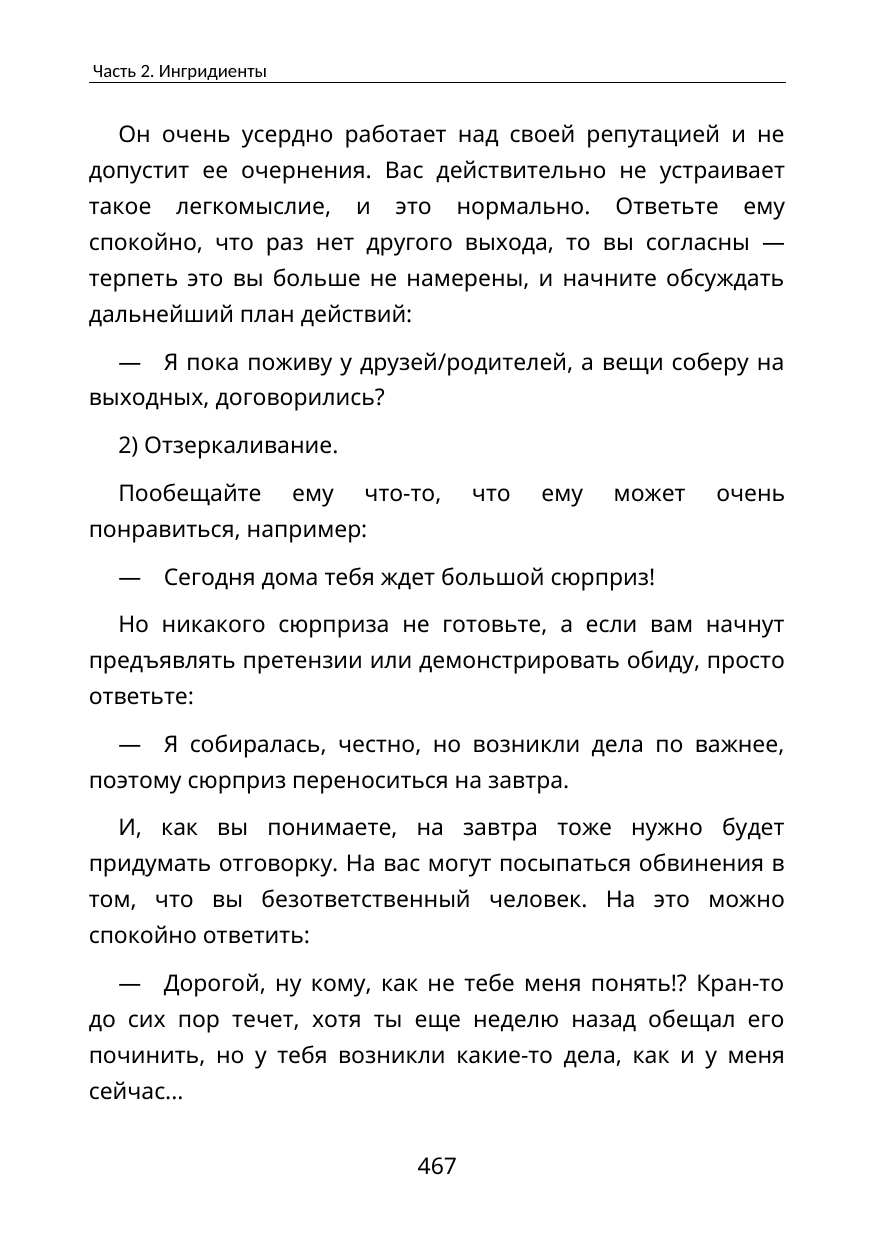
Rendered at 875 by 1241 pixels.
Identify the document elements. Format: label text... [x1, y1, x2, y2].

text 2) Отзеркаливание. [88, 429, 786, 460]
list Дорогой, ну кому, как не тебе меня понять!? Кран-то до сих пор течет, хотя ты еще неделю назад обещал его починить, но у тебя возникли какие-то дела, как и у меня сейчас... [88, 967, 786, 1106]
list Я пока поживу у друзей/родителей, а вещи соберу на выходных, договорились? [88, 345, 786, 413]
list Я собиралась, честно, но возникли дела по важнее, поэтому сюрприз переноситься на завтра. [88, 728, 786, 795]
text Он очень усердно работает над своей репутацией и не допустит ее очернения. Вас действительно не устраивает такое легкомыслие, и это нормально. Ответьте ему спокойно, что раз нет другого выхода, то вы согласны — терпеть это вы больше не намерены, и начните обсуждать дальнейший план действий: [88, 118, 786, 329]
text Но никакого сюрприза не готовьте, а если вам начнут предъявлять претензии или демонстрировать обиду, просто ответьте: [88, 608, 786, 711]
text И, как вы понимаете, на завтра тоже нужно будет придумать отговорку. На вас могут посыпаться обвинения в том, что вы безответственный человек. На это можно спокойно ответить: [88, 811, 786, 950]
list Сегодня дома тебя ждет большой сюрприз! [88, 560, 786, 592]
text Пообещайте ему что-то, что ему может очень понравиться, например: [88, 477, 786, 544]
